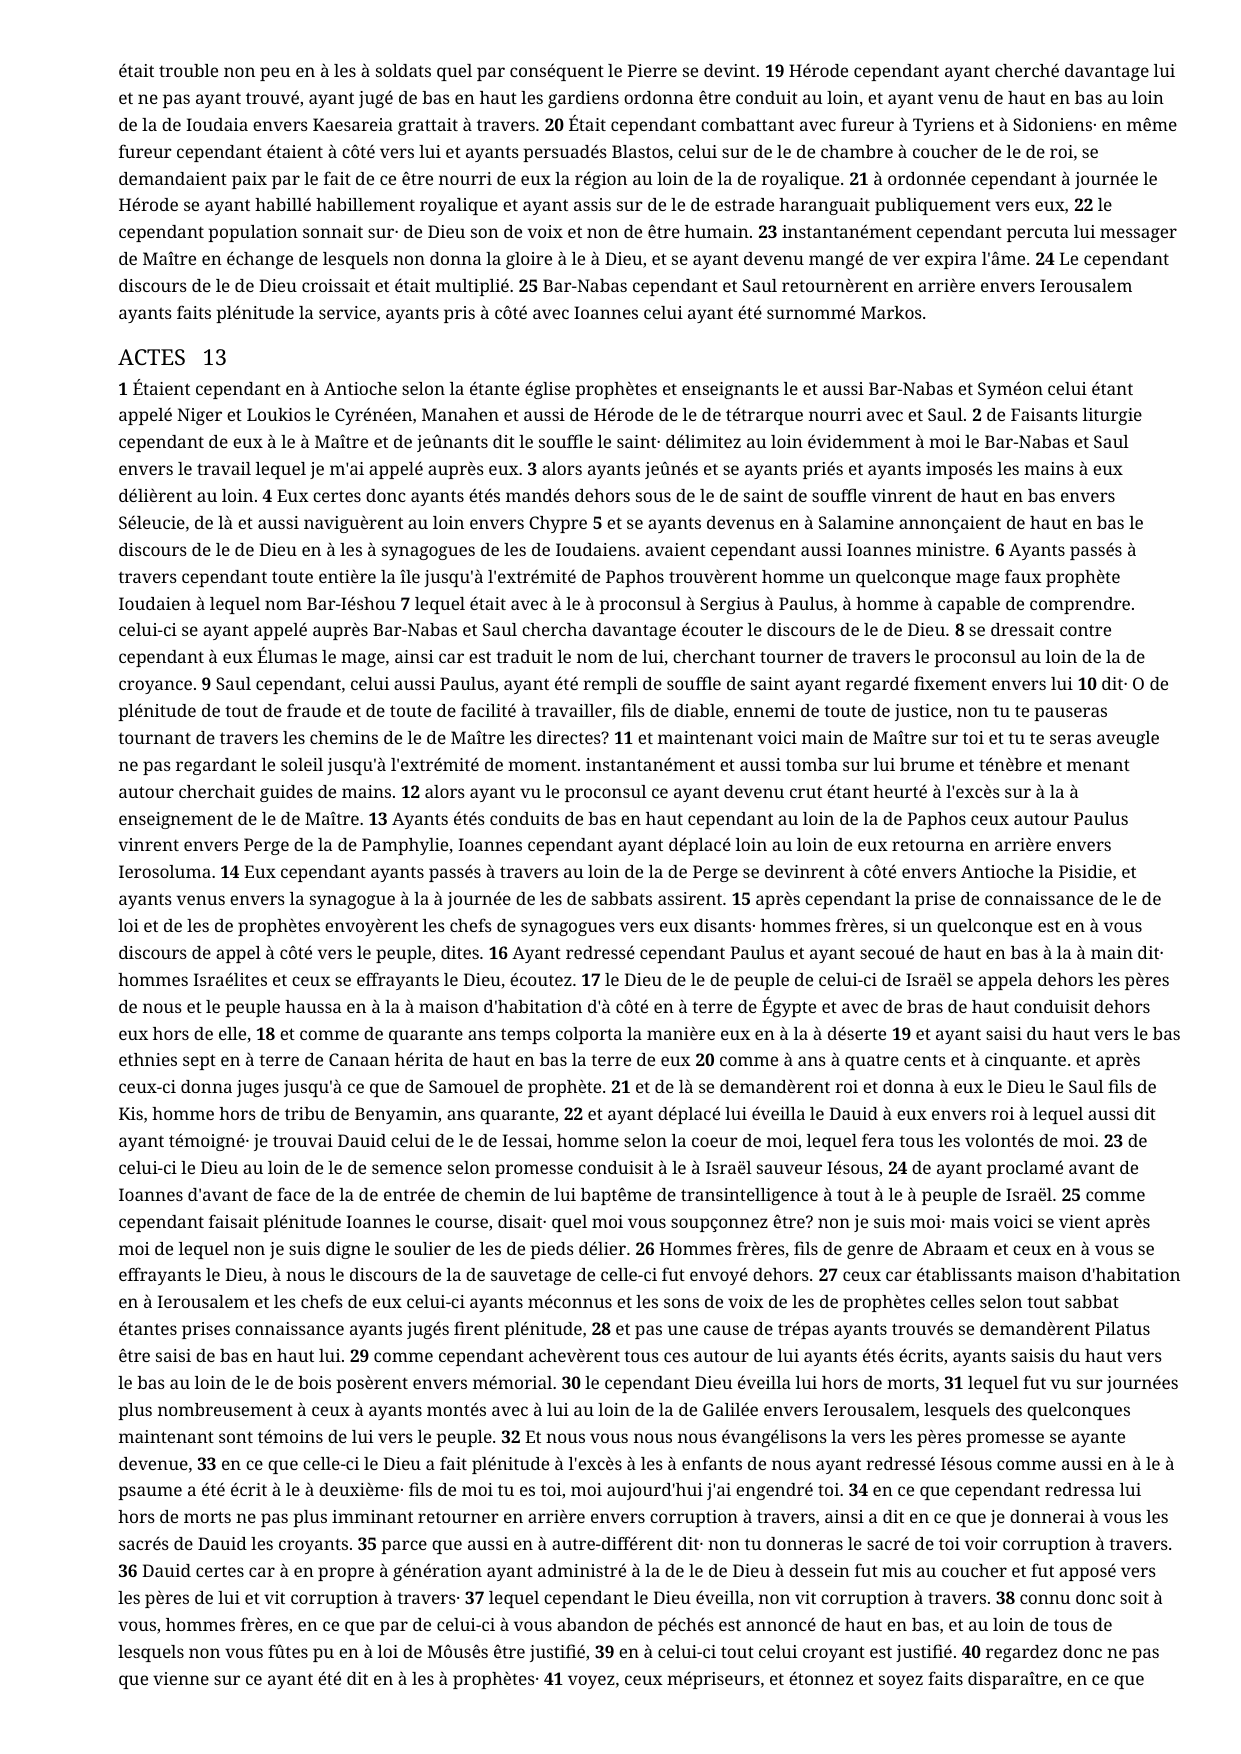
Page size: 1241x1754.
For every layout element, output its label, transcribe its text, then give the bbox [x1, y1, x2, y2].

text ACTES 13 [118, 342, 1181, 372]
text était trouble non peu en à les à soldats quel par conséquent le Pierre se devint. 19 Hérode cependant ayant cherché davantage lui et ne pas ayant trouvé, ayant jugé de bas en haut les gardiens ordonna être conduit au loin, et ayant venu de haut en bas au loin de la de Ioudaia envers Kaesareia grattait à travers. 20 Était cependant combattant avec fureur à Tyriens et à Sidoniens· en même fureur cependant étaient à côté vers lui et ayants persuadés Blastos, celui sur de le de chambre à coucher de le de roi, se demandaient paix par le fait de ce être nourri de eux la région au loin de la de royalique. 21 à ordonnée cependant à journée le Hérode se ayant habillé habillement royalique et ayant assis sur de le de estrade haranguait publiquement vers eux, 22 le cependant population sonnait sur· de Dieu son de voix et non de être humain. 23 instantanément cependant percuta lui messager de Maître en échange de lesquels non donna la gloire à le à Dieu, et se ayant devenu mangé de ver expira l'âme. 24 Le cependant discours de le de Dieu croissait et était multiplié. 25 Bar-Nabas cependant et Saul retournèrent en arrière envers Ierousalem ayants faits plénitude la service, ayants pris à côté avec Ioannes celui ayant été surnommé Markos. [118, 59, 1181, 324]
text 1 Étaient cependant en à Antioche selon la étante église prophètes et enseignants le et aussi Bar-Nabas et Syméon celui étant appelé Niger et Loukios le Cyrénéen, Manahen et aussi de Hérode de le de tétrarque nourri avec et Saul. 2 de Faisants liturgie cependant de eux à le à Maître et de jeûnants dit le souffle le saint· délimitez au loin évidemment à moi le Bar-Nabas et Saul envers le travail lequel je m'ai appelé auprès eux. 3 alors ayants jeûnés et se ayants priés et ayants imposés les mains à eux délièrent au loin. 4 Eux certes donc ayants étés mandés dehors sous de le de saint de souffle vinrent de haut en bas envers Séleucie, de là et aussi naviguèrent au loin envers Chypre 5 et se ayants devenus en à Salamine annonçaient de haut en bas le discours de le de Dieu en à les à synagogues de les de Ioudaiens. avaient cependant aussi Ioannes ministre. 6 Ayants passés à travers cependant toute entière la île jusqu'à l'extrémité de Paphos trouvèrent homme un quelconque mage faux prophète Ioudaien à lequel nom Bar-Iéshou 7 lequel était avec à le à proconsul à Sergius à Paulus, à homme à capable de comprendre. celui-ci se ayant appelé auprès Bar-Nabas et Saul chercha davantage écouter le discours de le de Dieu. 8 se dressait contre cependant à eux Élumas le mage, ainsi car est traduit le nom de lui, cherchant tourner de travers le proconsul au loin de la de croyance. 9 Saul cependant, celui aussi Paulus, ayant été rempli de souffle de saint ayant regardé fixement envers lui 10 dit· O de plénitude de tout de fraude et de toute de facilité à travailler, fils de diable, ennemi de toute de justice, non tu te pauseras tournant de travers les chemins de le de Maître les directes? 11 et maintenant voici main de Maître sur toi et tu te seras aveugle ne pas regardant le soleil jusqu'à l'extrémité de moment. instantanément et aussi tomba sur lui brume et ténèbre et menant autour cherchait guides de mains. 12 alors ayant vu le proconsul ce ayant devenu crut étant heurté à l'excès sur à la à enseignement de le de Maître. 13 Ayants étés conduits de bas en haut cependant au loin de la de Paphos ceux autour Paulus vinrent envers Perge de la de Pamphylie, Ioannes cependant ayant déplacé loin au loin de eux retourna en arrière envers Ierosoluma. 14 Eux cependant ayants passés à travers au loin de la de Perge se devinrent à côté envers Antioche la Pisidie, et ayants venus envers la synagogue à la à journée de les de sabbats assirent. 15 après cependant la prise de connaissance de le de loi et de les de prophètes envoyèrent les chefs de synagogues vers eux disants· hommes frères, si un quelconque est en à vous discours de appel à côté vers le peuple, dites. 16 Ayant redressé cependant Paulus et ayant secoué de haut en bas à la à main dit· hommes Israélites et ceux se effrayants le Dieu, écoutez. 17 le Dieu de le de peuple de celui-ci de Israël se appela dehors les pères de nous et le peuple haussa en à la à maison d'habitation d'à côté en à terre de Égypte et avec de bras de haut conduisit dehors eux hors de elle, 18 et comme de quarante ans temps colporta la manière eux en à la à déserte 19 et ayant saisi du haut vers le bas ethnies sept en à terre de Canaan hérita de haut en bas la terre de eux 20 comme à ans à quatre cents et à cinquante. et après ceux-ci donna juges jusqu'à ce que de Samouel de prophète. 21 et de là se demandèrent roi et donna à eux le Dieu le Saul fils de Kis, homme hors de tribu de Benyamin, ans quarante, 22 et ayant déplacé lui éveilla le Dauid à eux envers roi à lequel aussi dit ayant témoigné· je trouvai Dauid celui de le de Iessai, homme selon la coeur de moi, lequel fera tous les volontés de moi. 23 de celui-ci le Dieu au loin de le de semence selon promesse conduisit à le à Israël sauveur Iésous, 24 de ayant proclamé avant de Ioannes d'avant de face de la de entrée de chemin de lui baptême de transintelligence à tout à le à peuple de Israël. 25 comme cependant faisait plénitude Ioannes le course, disait· quel moi vous soupçonnez être? non je suis moi· mais voici se vient après moi de lequel non je suis digne le soulier de les de pieds délier. 26 Hommes frères, fils de genre de Abraam et ceux en à vous se effrayants le Dieu, à nous le discours de la de sauvetage de celle-ci fut envoyé dehors. 27 ceux car établissants maison d'habitation en à Ierousalem et les chefs de eux celui-ci ayants méconnus et les sons de voix de les de prophètes celles selon tout sabbat étantes prises connaissance ayants jugés firent plénitude, 28 et pas une cause de trépas ayants trouvés se demandèrent Pilatus être saisi de bas en haut lui. 29 comme cependant achevèrent tous ces autour de lui ayants étés écrits, ayants saisis du haut vers le bas au loin de le de bois posèrent envers mémorial. 30 le cependant Dieu éveilla lui hors de morts, 31 lequel fut vu sur journées plus nombreusement à ceux à ayants montés avec à lui au loin de la de Galilée envers Ierousalem, lesquels des quelconques maintenant sont témoins de lui vers le peuple. 32 Et nous vous nous nous évangélisons la vers les pères promesse se ayante devenue, 33 en ce que celle-ci le Dieu a fait plénitude à l'excès à les à enfants de nous ayant redressé Iésous comme aussi en à le à psaume a été écrit à le à deuxième· fils de moi tu es toi, moi aujourd'hui j'ai engendré toi. 34 en ce que cependant redressa lui hors de morts ne pas plus imminant retourner en arrière envers corruption à travers, ainsi a dit en ce que je donnerai à vous les sacrés de Dauid les croyants. 35 parce que aussi en à autre-différent dit· non tu donneras le sacré de toi voir corruption à travers. 36 Dauid certes car à en propre à génération ayant administré à la de le de Dieu à dessein fut mis au coucher et fut apposé vers les pères de lui et vit corruption à travers· 37 lequel cependant le Dieu éveilla, non vit corruption à travers. 38 connu donc soit à vous, hommes frères, en ce que par de celui-ci à vous abandon de péchés est annoncé de haut en bas, et au loin de tous de lesquels non vous fûtes pu en à loi de Môusês être justifié, 39 en à celui-ci tout celui croyant est justifié. 40 regardez donc ne pas que vienne sur ce ayant été dit en à les à prophètes· 41 voyez, ceux mépriseurs, et étonnez et soyez faits disparaître, en ce que [118, 377, 1181, 1690]
